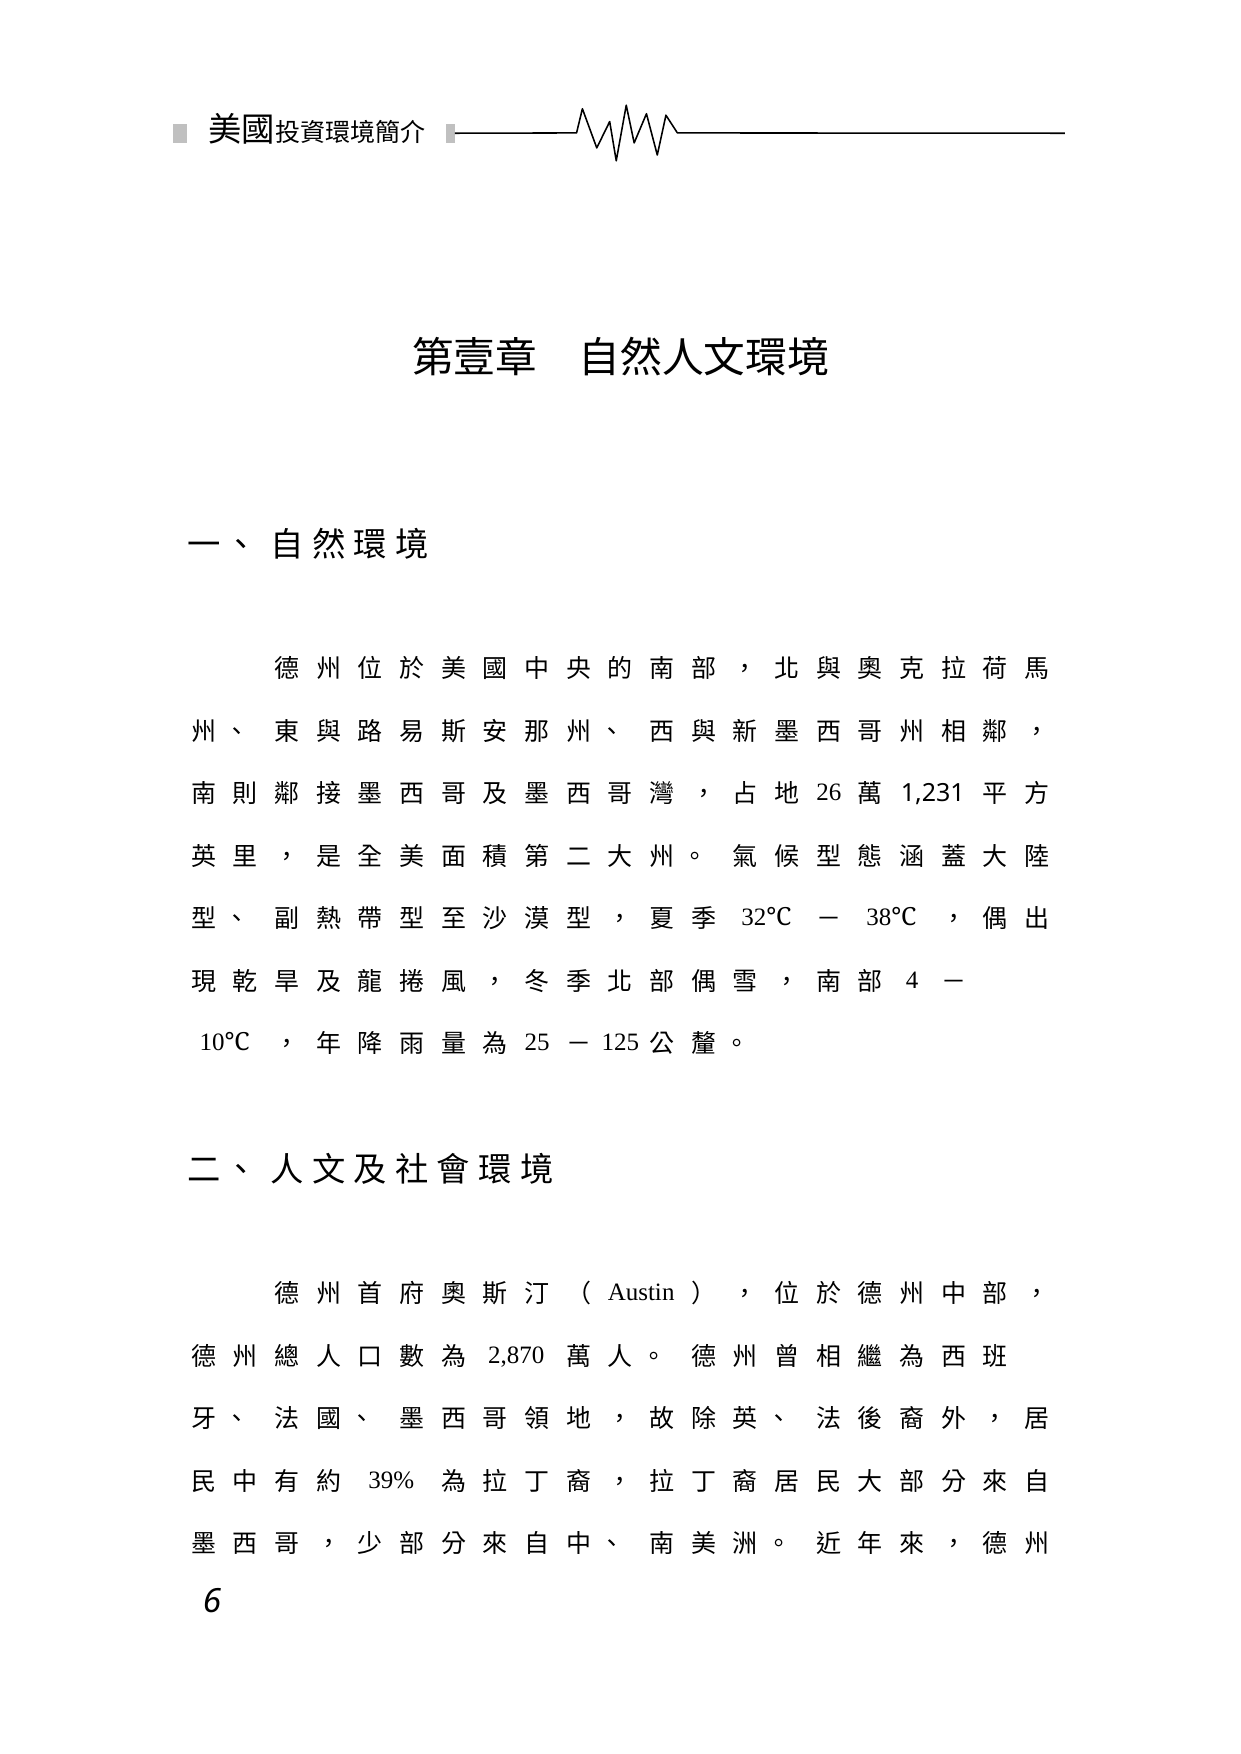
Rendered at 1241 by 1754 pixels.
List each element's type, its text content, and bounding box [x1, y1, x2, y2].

text 第壹章 自然人文環境 [183, 313, 1058, 375]
text 德州位於美國中央的南部，北與奧克拉荷馬州、東與路易斯安那州、西與新墨西哥州相鄰，南則鄰接墨西哥及墨西哥灣，占地26萬1,231平方英里，是全美面積第二大州。氣候型態涵蓋大陸型、副熱帶型至沙漠型，夏季32℃－38℃，偶出現乾旱及龍捲風，冬季北部偶雪，南部4－10℃，年降雨量為25－125公釐。 [183, 625, 1058, 1063]
text 德州首府奧斯汀（Austin），位於德州中部，德州總人口數為2,870萬人。德州曾相繼為西班牙、法國、墨西哥領地，故除英、法後裔外，居民中有約39%為拉丁裔，拉丁裔居民大部分來自墨西哥，少部分來自中、南美洲。近年來，德州 [183, 1250, 1058, 1563]
text 二、人文及社會環境 [183, 1125, 1058, 1188]
text 一、自然環境 [183, 500, 1058, 563]
